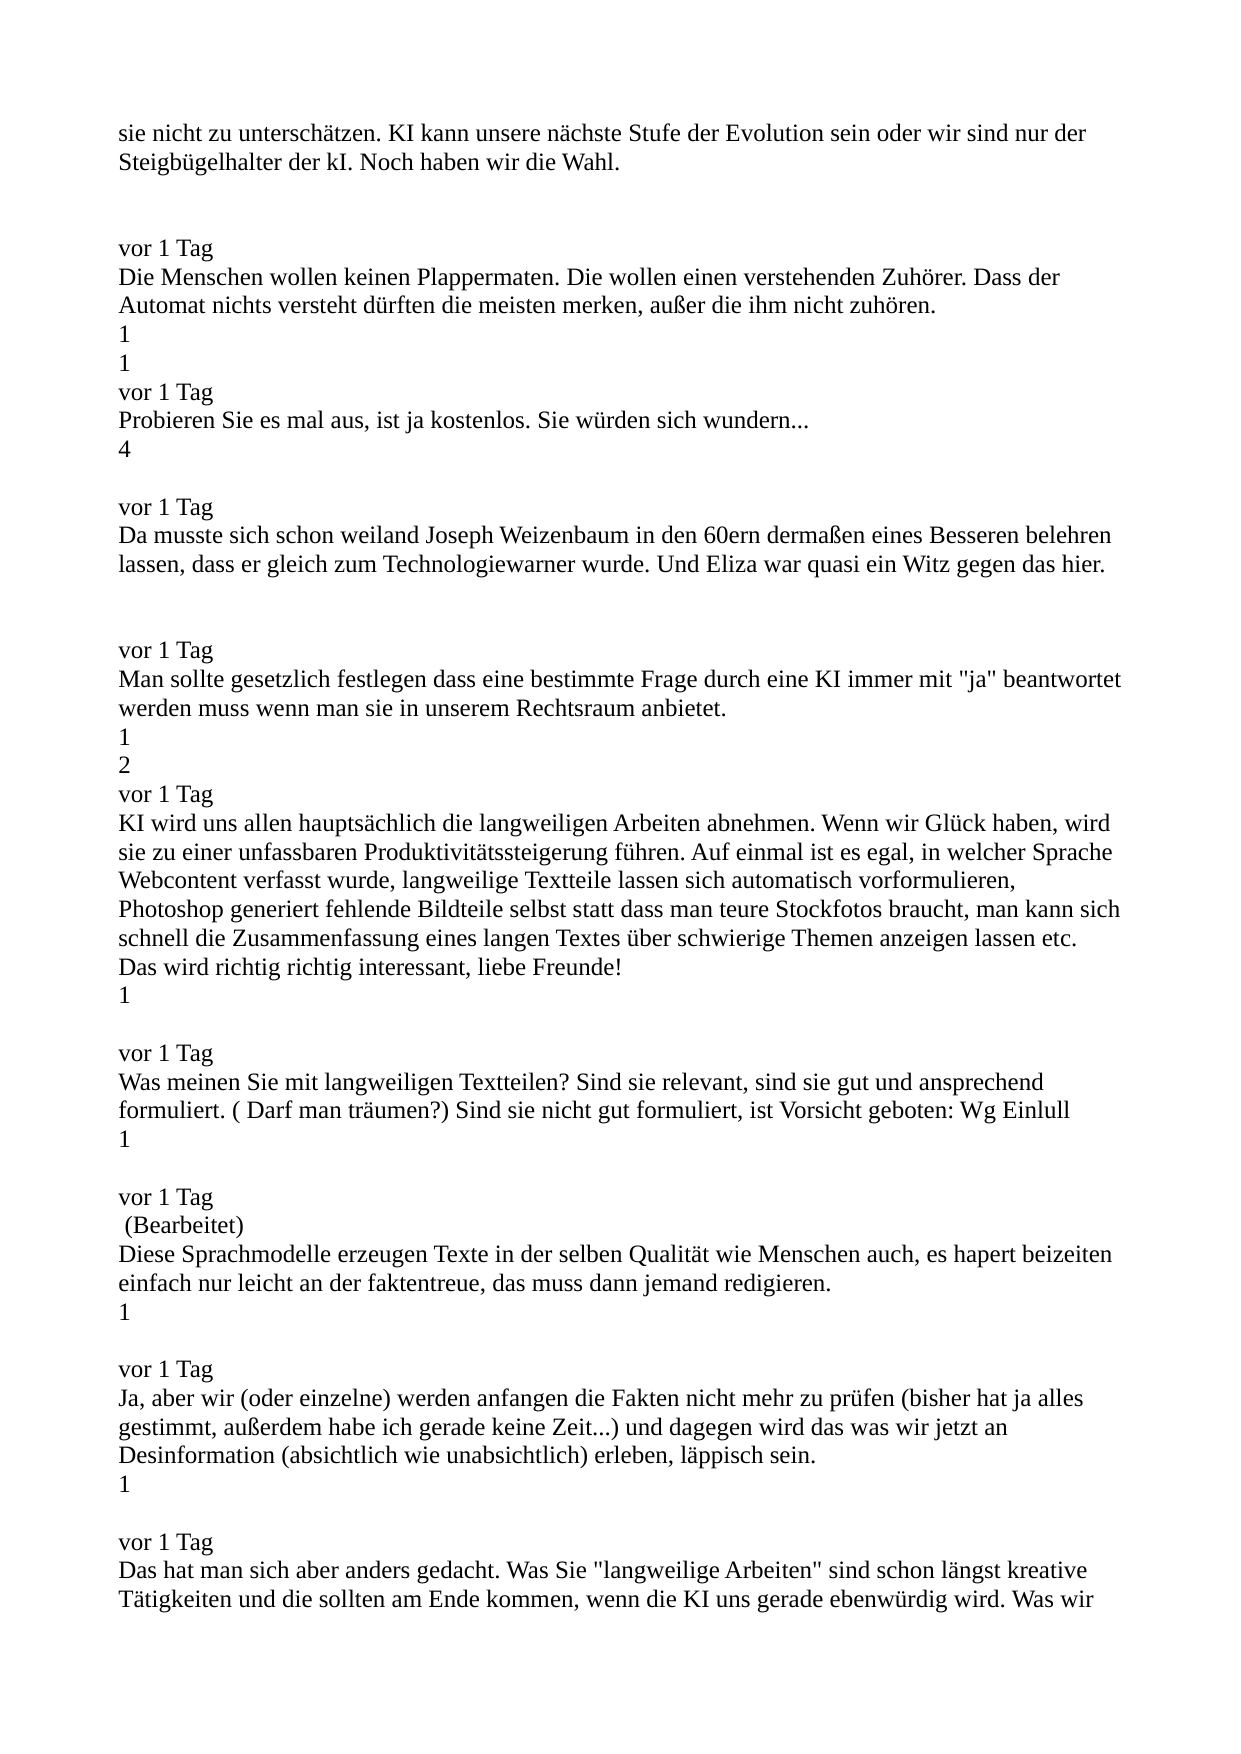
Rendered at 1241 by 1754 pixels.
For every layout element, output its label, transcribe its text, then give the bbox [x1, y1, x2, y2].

text Probieren Sie es mal aus, ist ja kostenlos. Sie würden sich wundern... [118, 406, 1122, 434]
text vor 1 Tag [118, 636, 1122, 664]
text 1 [118, 1124, 1122, 1153]
text vor 1 Tag [118, 1354, 1122, 1383]
text 1 [118, 981, 1122, 1009]
text 4 [118, 434, 1122, 463]
text Die Menschen wollen keinen Plappermaten. Die wollen einen verstehenden Zuhörer. Dass der Automat nichts versteht dürften die meisten merken, außer die ihm nicht zuhören. [118, 262, 1122, 319]
text vor 1 Tag [118, 492, 1122, 521]
text 1 [118, 722, 1122, 751]
text vor 1 Tag [118, 233, 1122, 262]
text vor 1 Tag [118, 1182, 1122, 1211]
text Diese Sprachmodelle erzeugen Texte in der selben Qualität wie Menschen auch, es hapert beizeiten einfach nur leicht an der faktentreue, das muss dann jemand redigieren. [118, 1239, 1122, 1297]
text Man sollte gesetzlich festlegen dass eine bestimmte Frage durch eine KI immer mit "ja" beantwortet werden muss wenn man sie in unserem Rechtsraum anbietet. [118, 664, 1122, 722]
text 1 [118, 1469, 1122, 1498]
text Da musste sich schon weiland Joseph Weizenbaum in den 60ern dermaßen eines Besseren belehren lassen, dass er gleich zum Technologiewarner wurde. Und Eliza war quasi ein Witz gegen das hier. [118, 521, 1122, 578]
text vor 1 Tag [118, 1527, 1122, 1556]
text KI wird uns allen hauptsächlich die langweiligen Arbeiten abnehmen. Wenn wir Glück haben, wird sie zu einer unfassbaren Produktivitätssteigerung führen. Auf einmal ist es egal, in welcher Sprache Webcontent verfasst wurde, langweilige Textteile lassen sich automatisch vorformulieren, Photoshop generiert fehlende Bildteile selbst statt dass man teure Stockfotos braucht, man kann sich schnell die Zusammenfassung eines langen Textes über schwierige Themen anzeigen lassen etc. Das wird richtig richtig interessant, liebe Freunde! [118, 808, 1122, 981]
text Was meinen Sie mit langweiligen Textteilen? Sind sie relevant, sind sie gut und ansprechend formuliert. ( Darf man träumen?) Sind sie nicht gut formuliert, ist Vorsicht geboten: Wg Einlull [118, 1067, 1122, 1124]
text sie nicht zu unterschätzen. KI kann unsere nächste Stufe der Evolution sein oder wir sind nur der Steigbügelhalter der kI. Noch haben wir die Wahl. [118, 118, 1122, 176]
text vor 1 Tag [118, 377, 1122, 406]
text vor 1 Tag [118, 1038, 1122, 1067]
text 1 [118, 348, 1122, 377]
text Das hat man sich aber anders gedacht. Was Sie "langweilige Arbeiten" sind schon längst kreative Tätigkeiten und die sollten am Ende kommen, wenn die KI uns gerade ebenwürdig wird. Was wir [118, 1556, 1122, 1613]
text vor 1 Tag [118, 779, 1122, 808]
text Ja, aber wir (oder einzelne) werden anfangen die Fakten nicht mehr zu prüfen (bisher hat ja alles gestimmt, außerdem habe ich gerade keine Zeit...) und dagegen wird das was wir jetzt an Desinformation (absichtlich wie unabsichtlich) erleben, läppisch sein. [118, 1383, 1122, 1469]
text 2 [118, 751, 1122, 779]
text 1 [118, 1297, 1122, 1326]
text 1 [118, 319, 1122, 348]
text (Bearbeitet) [118, 1211, 1122, 1239]
